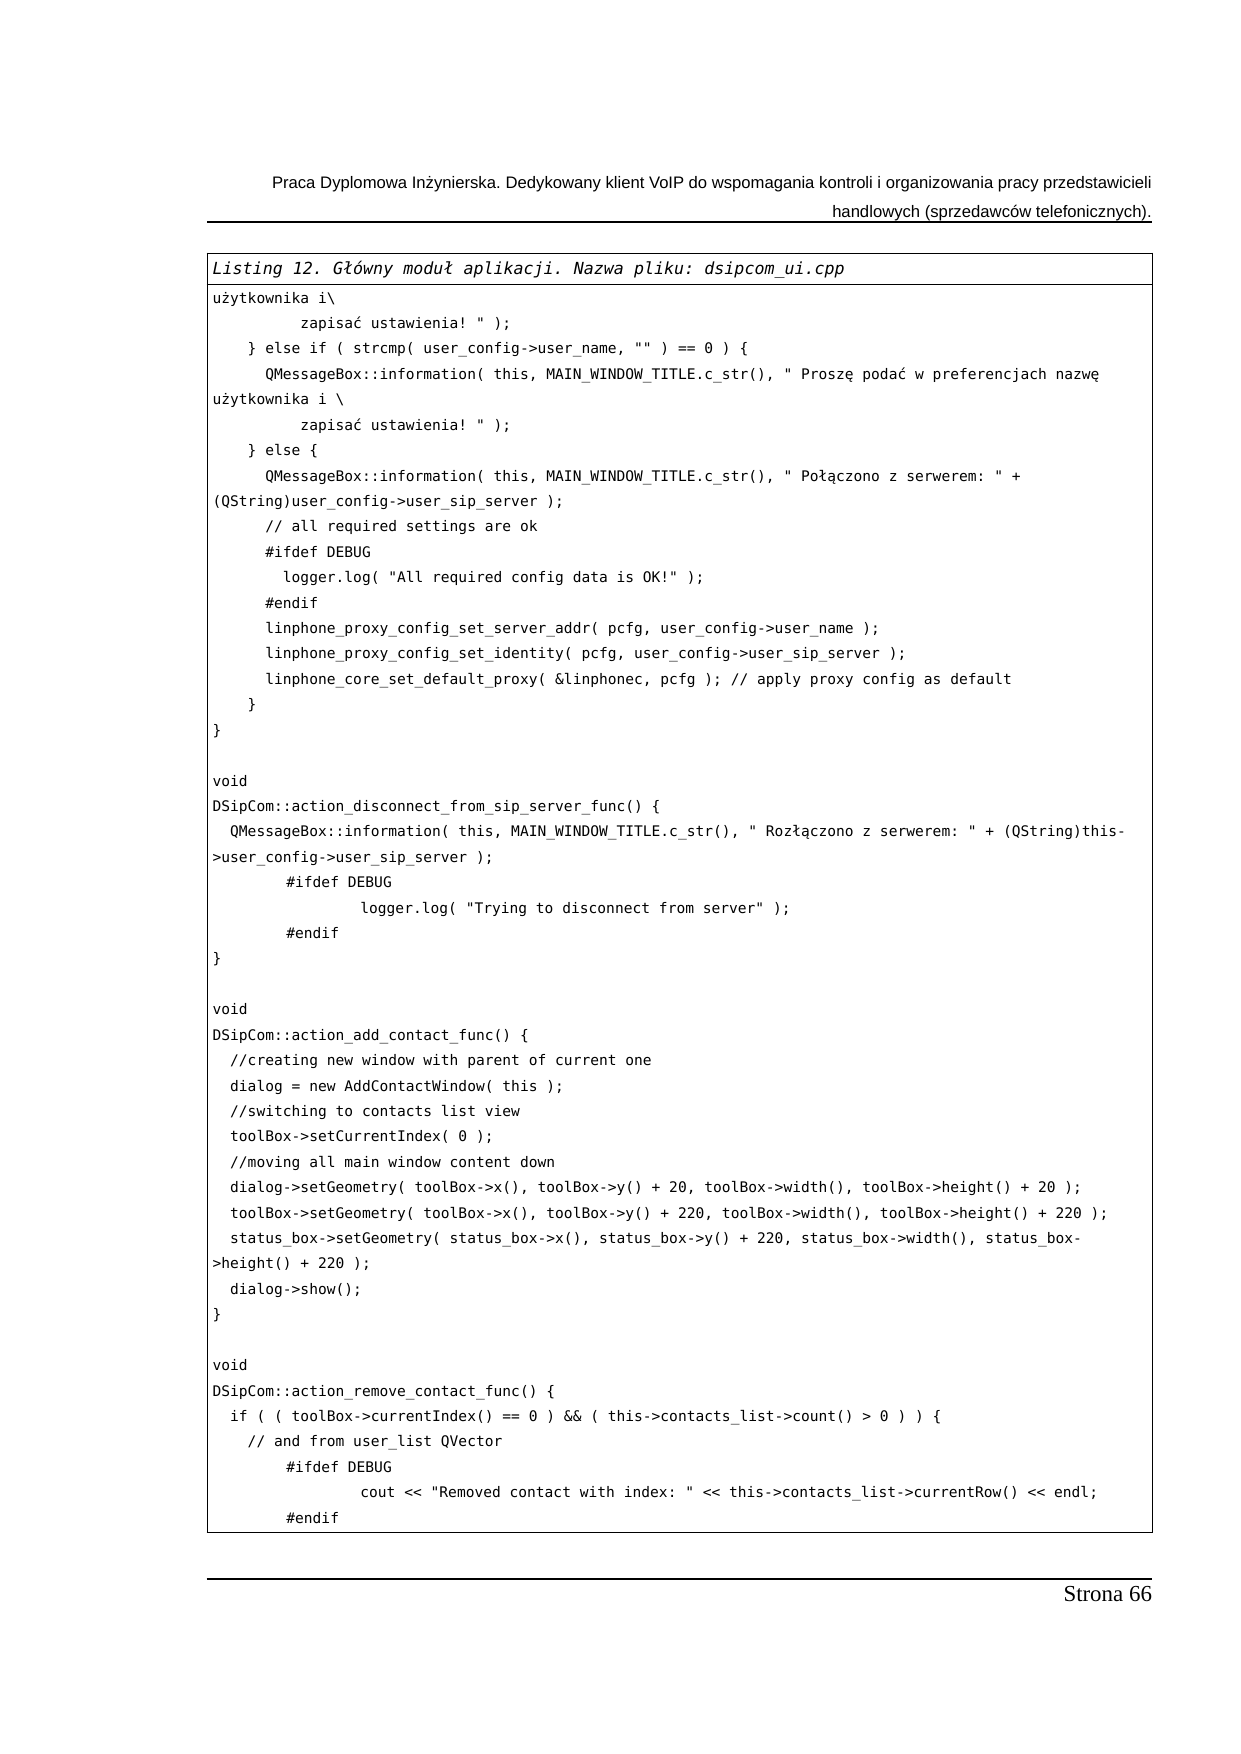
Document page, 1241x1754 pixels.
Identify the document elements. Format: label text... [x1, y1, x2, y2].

table_header Listing 12. Główny moduł aplikacji. Nazwa pliku: dsipcom_ui.cpp [208, 254, 1152, 284]
table_cell użytkownika i\ zapisać ustawienia! " ); } else if ( strcmp( user_config->user_name, "" ) == 0 ) { QMessageBox::information( this, MAIN_WINDOW_TITLE.c_str(), " Proszę podać w preferencjach nazwę użytkownika i \ zapisać ustawienia! " ); } else { QMessageBox::information( this, MAIN_WINDOW_TITLE.c_str(), " Połączono z serwerem: " + (QString)user_config->user_sip_server ); // all required settings are ok #ifdef DEBUG logger.log( "All required config data is OK!" ); #endif linphone_proxy_config_set_server_addr( pcfg, user_config->user_name ); linphone_proxy_config_set_identity( pcfg, user_config->user_sip_server ); linphone_core_set_default_proxy( &linphonec, pcfg ); // apply proxy config as default } } void DSipCom::action_disconnect_from_sip_server_func() { QMessageBox::information( this, MAIN_WINDOW_TITLE.c_str(), " Rozłączono z serwerem: " + (QString)this->user_config->user_sip_server ); #ifdef DEBUG logger.log( "Trying to disconnect from server" ); #endif } void DSipCom::action_add_contact_func() { //creating new window with parent of current one dialog = new AddContactWindow( this ); //switching to contacts list view toolBox->setCurrentIndex( 0 ); //moving all main window content down dialog->setGeometry( toolBox->x(), toolBox->y() + 20, toolBox->width(), toolBox->height() + 20 ); toolBox->setGeometry( toolBox->x(), toolBox->y() + 220, toolBox->width(), toolBox->height() + 220 ); status_box->setGeometry( status_box->x(), status_box->y() + 220, status_box->width(), status_box->height() + 220 ); dialog->show(); } void DSipCom::action_remove_contact_func() { if ( ( toolBox->currentIndex() == 0 ) && ( this->contacts_list->count() > 0 ) ) { // and from user_list QVector #ifdef DEBUG cout << "Removed contact with index: " << this->contacts_list->currentRow() << endl; #endif [208, 285, 1152, 1532]
